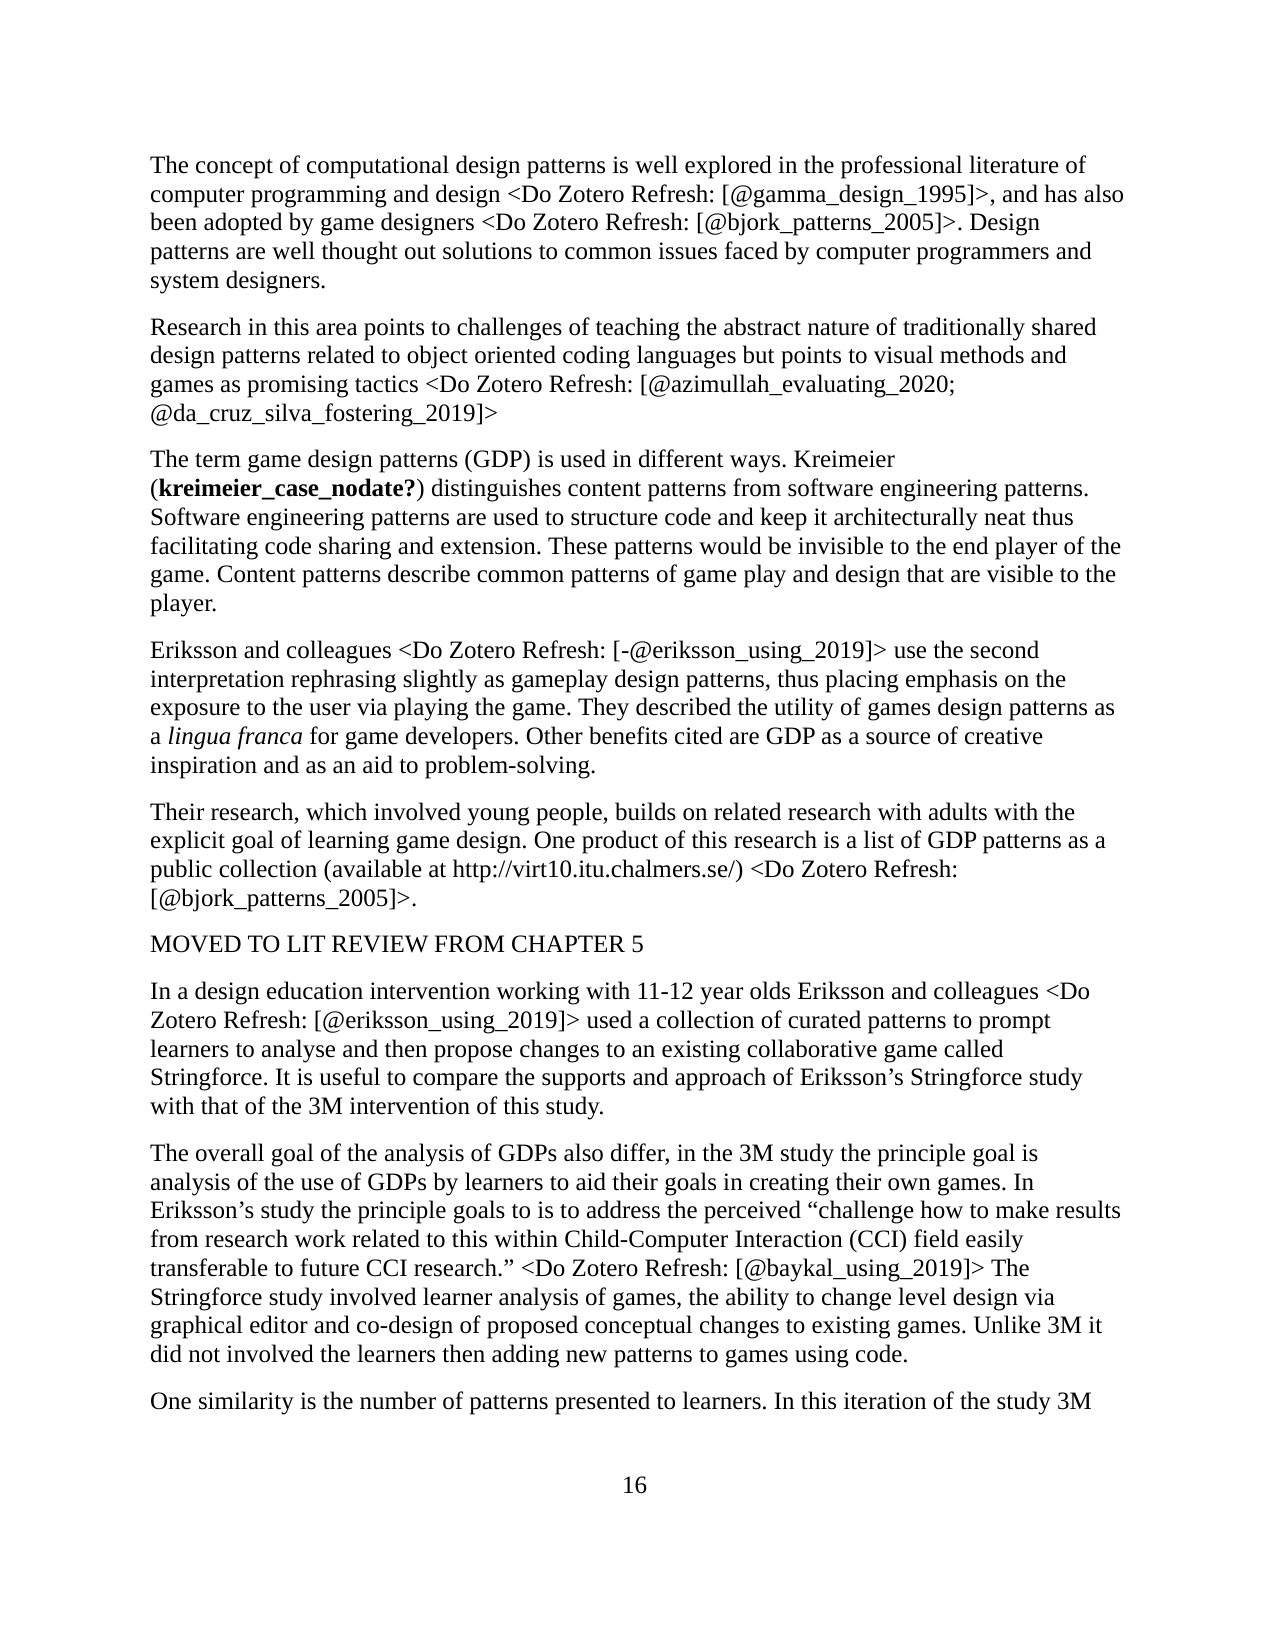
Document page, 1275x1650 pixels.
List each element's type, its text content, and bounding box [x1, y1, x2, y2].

text One similarity is the number of patterns presented to learners. In this iteration of the study 3M [150, 1386, 1125, 1414]
text Eriksson and colleagues <Do Zotero Refresh: [-@eriksson_using_2019]> use the second interpretation rephrasing slightly as gameplay design patterns, thus placing emphasis on the exposure to the user via playing the game. They described the utility of games design patterns as a lingua franca for game developers. Other benefits cited are GDP as a source of creative inspiration and as an aid to problem-solving. [150, 635, 1125, 779]
text The term game design patterns (GDP) is used in different ways. Kreimeier (kreimeier_case_nodate?) distinguishes content patterns from software engineering patterns. Software engineering patterns are used to structure code and keep it architecturally neat thus facilitating code sharing and extension. These patterns would be invisible to the end player of the game. Content patterns describe common patterns of game play and design that are visible to the player. [150, 444, 1125, 617]
text Research in this area points to challenges of teaching the abstract nature of traditionally shared design patterns related to object oriented coding languages but points to visual methods and games as promising tactics <Do Zotero Refresh: [@azimullah_evaluating_2020; @da_cruz_silva_fostering_2019]> [150, 312, 1125, 427]
text MOVED TO LIT REVIEW FROM CHAPTER 5 [150, 929, 1125, 958]
text Their research, which involved young people, builds on related research with adults with the explicit goal of learning game design. One product of this research is a list of GDP patterns as a public collection (available at http://virt10.itu.chalmers.se/) <Do Zotero Refresh: [@bjork_patterns_2005]>. [150, 797, 1125, 912]
text The concept of computational design patterns is well explored in the professional literature of computer programming and design <Do Zotero Refresh: [@gamma_design_1995]>, and has also been adopted by game designers <Do Zotero Refresh: [@bjork_patterns_2005]>. Design patterns are well thought out solutions to common issues faced by computer programmers and system designers. [150, 150, 1125, 294]
text The overall goal of the analysis of GDPs also differ, in the 3M study the principle goal is analysis of the use of GDPs by learners to aid their goals in creating their own games. In Eriksson’s study the principle goals to is to address the perceived “challenge how to make results from research work related to this within Child-Computer Interaction (CCI) field easily transferable to future CCI research.” <Do Zotero Refresh: [@baykal_using_2019]> The Stringforce study involved learner analysis of games, the ability to change level design via graphical editor and co-design of proposed conceptual changes to existing games. Unlike 3M it did not involved the learners then adding new patterns to games using code. [150, 1138, 1125, 1368]
text In a design education intervention working with 11-12 year olds Eriksson and colleagues <Do Zotero Refresh: [@eriksson_using_2019]> used a collection of curated patterns to prompt learners to analyse and then propose changes to an existing collaborative game called Stringforce. It is useful to compare the supports and approach of Eriksson’s Stringforce study with that of the 3M intervention of this study. [150, 976, 1125, 1120]
